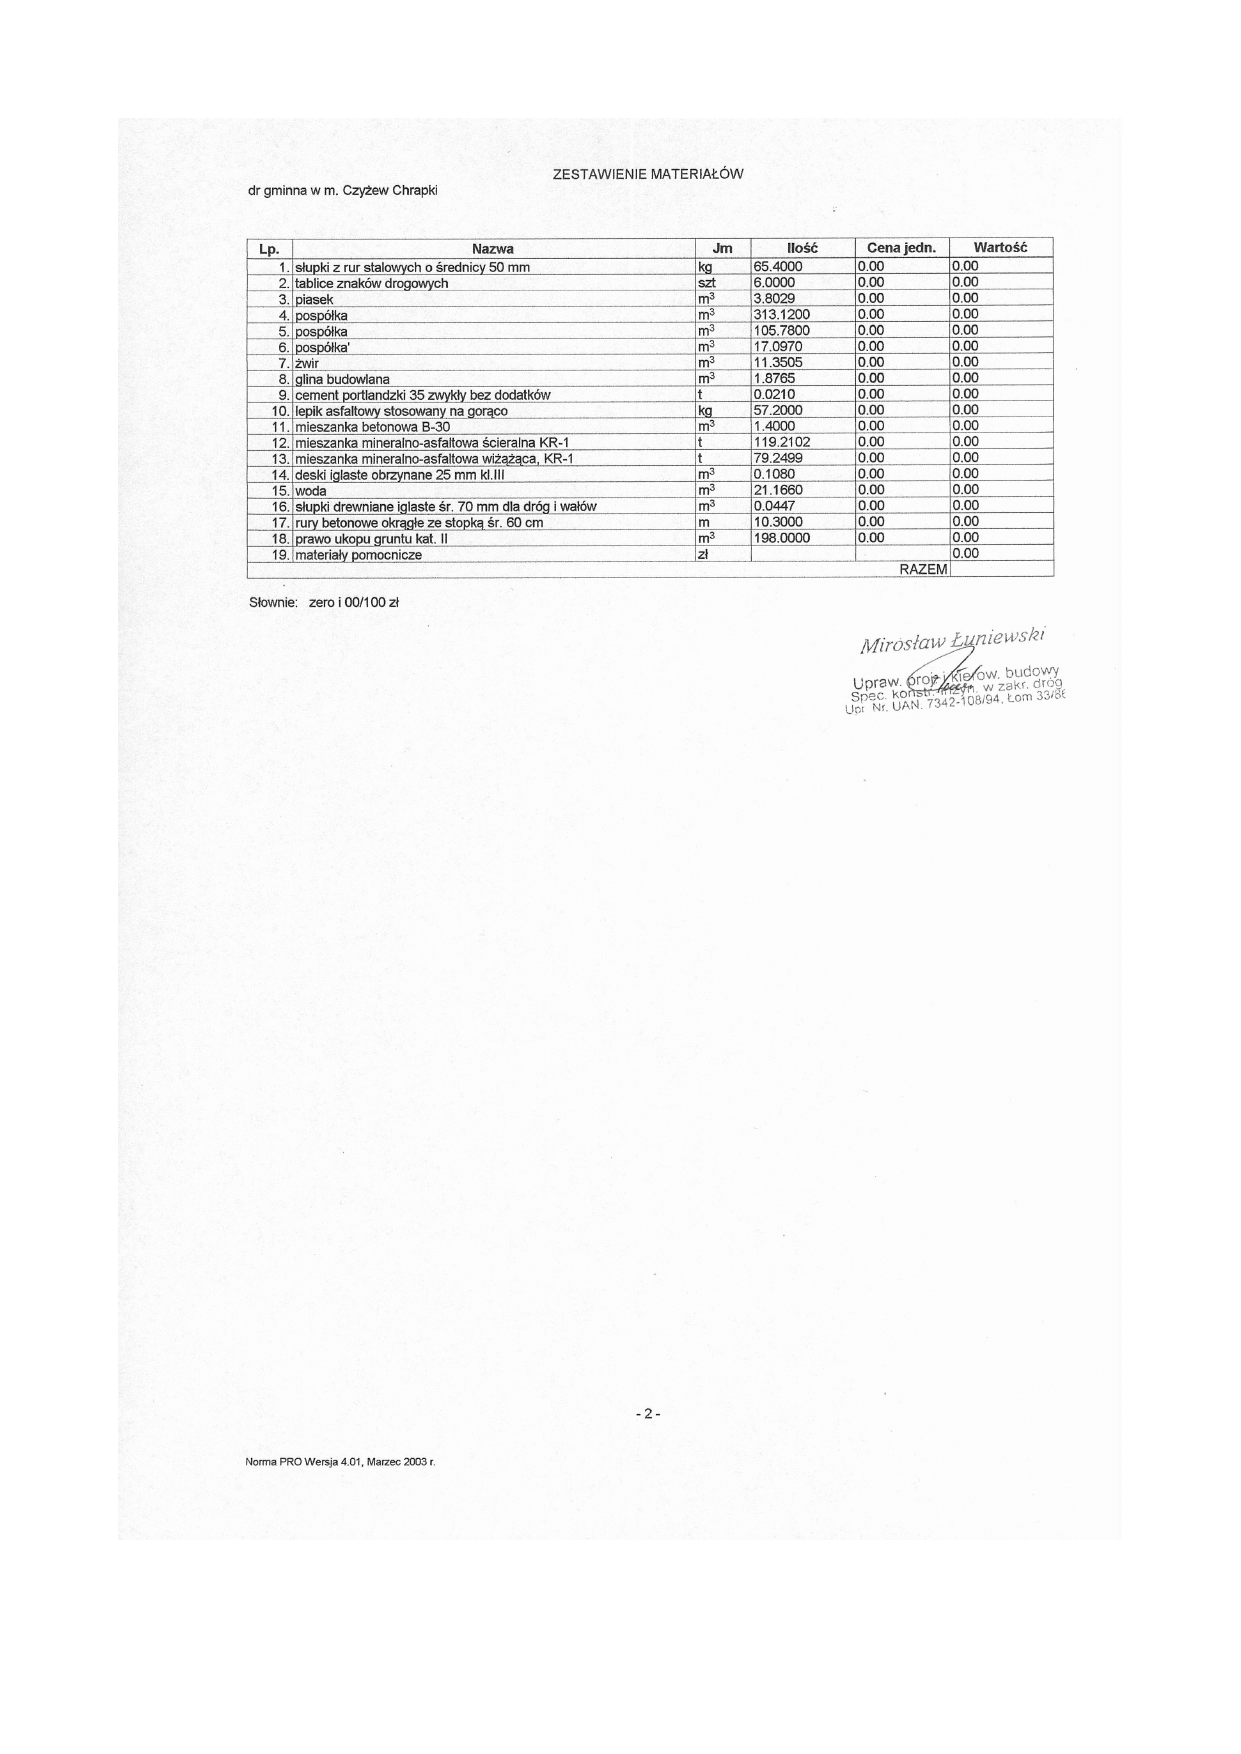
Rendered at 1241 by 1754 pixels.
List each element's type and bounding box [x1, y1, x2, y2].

picture [118, 118, 1122, 1540]
